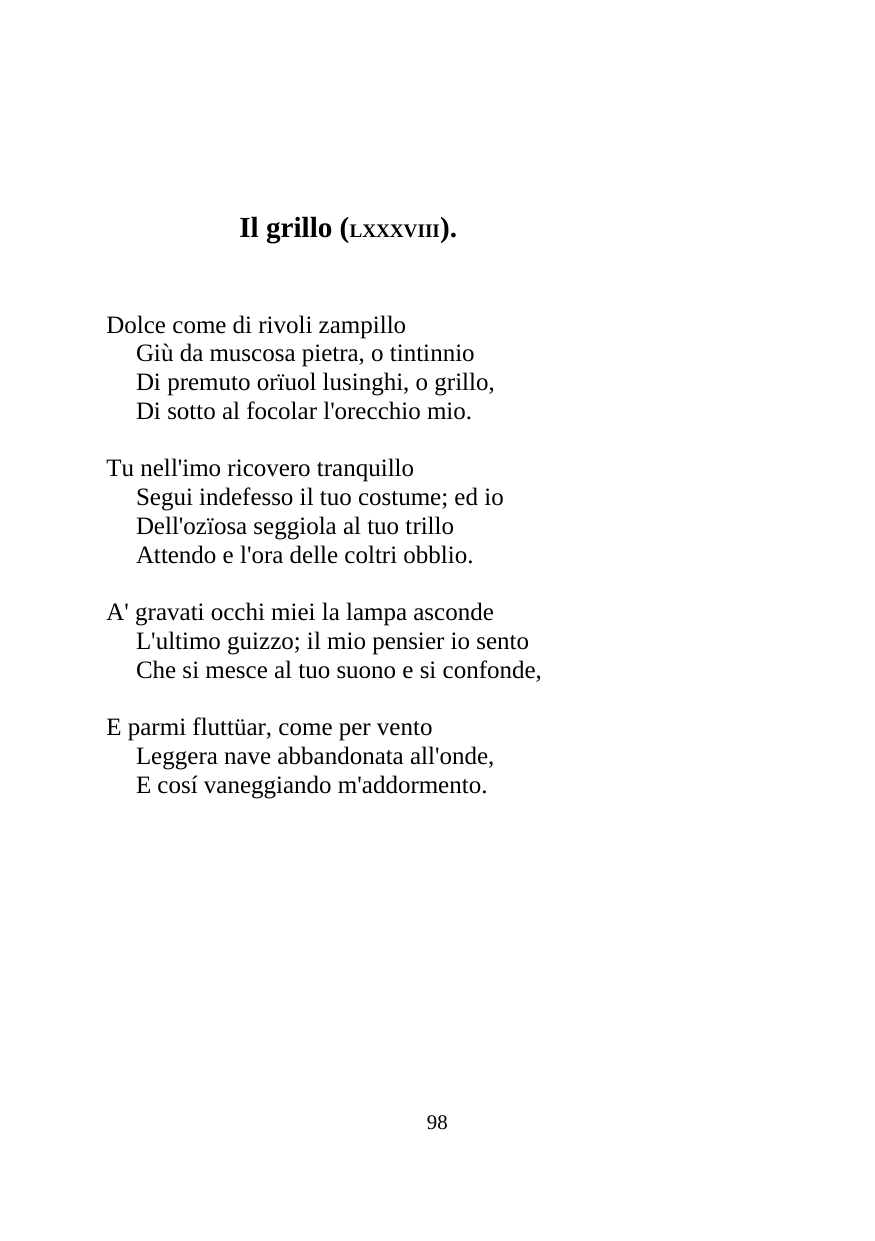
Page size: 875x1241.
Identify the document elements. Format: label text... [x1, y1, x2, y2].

text Tu nell'imo ricovero tranquillo [106, 453, 768, 482]
text Di premuto orïuol lusinghi, o grillo, [106, 367, 768, 396]
text L'ultimo guizzo; il mio pensier io sento [106, 626, 768, 655]
text Segui indefesso il tuo costume; ed io [106, 482, 768, 511]
text A' gravati occhi miei la lampa asconde [106, 597, 768, 626]
subtitle Il grillo (lxxxviii). [106, 210, 768, 243]
text Leggera nave abbandonata all'onde, [106, 741, 768, 770]
text E cosí vaneggiando m'addormento. [106, 770, 768, 798]
text E parmi fluttüar, come per vento [106, 712, 768, 741]
text Dell'ozïosa seggiola al tuo trillo [106, 511, 768, 540]
text Dolce come di rivoli zampillo [106, 310, 768, 338]
text Che si mesce al tuo suono e si confonde, [106, 655, 768, 683]
text Giù da muscosa pietra, o tintinnio [106, 338, 768, 367]
text Di sotto al focolar l'orecchio mio. [106, 396, 768, 425]
text Attendo e l'ora delle coltri obblio. [106, 540, 768, 568]
